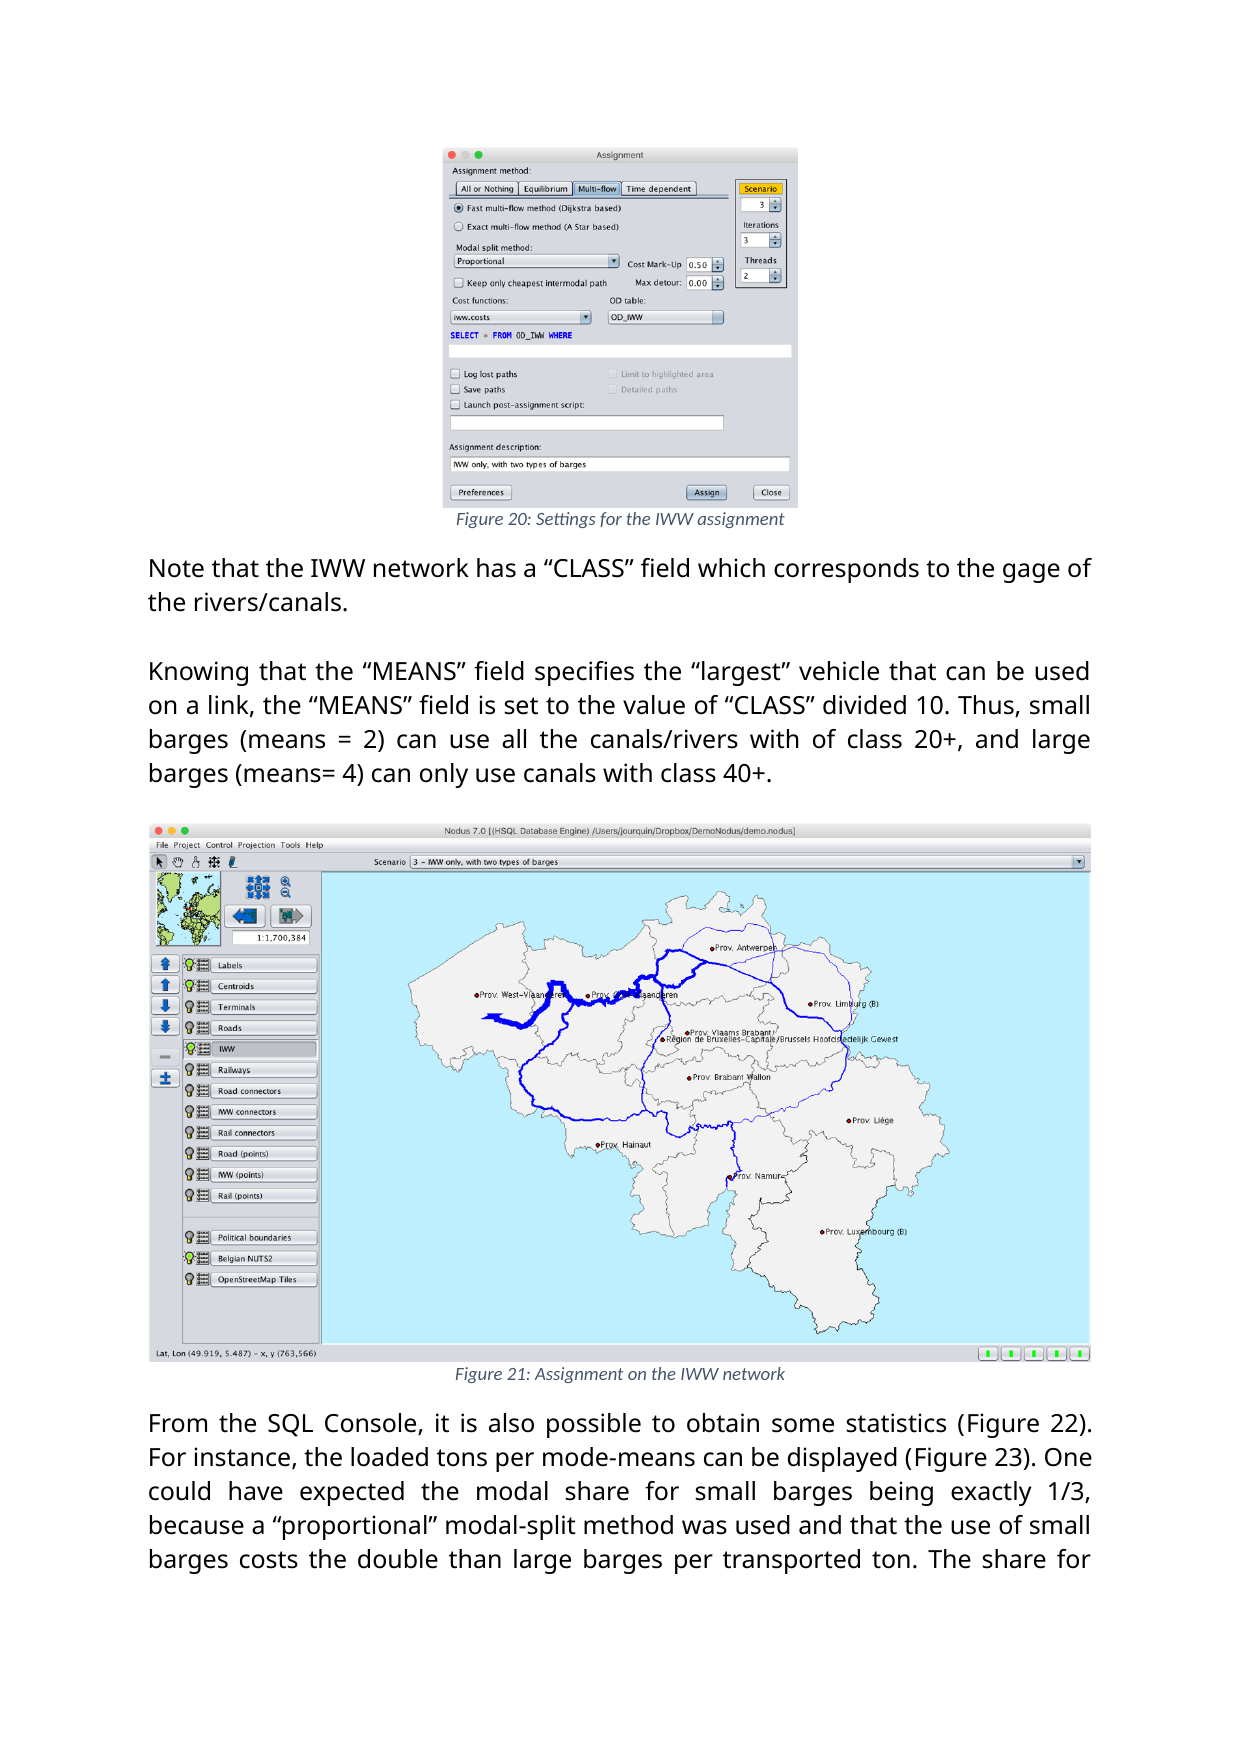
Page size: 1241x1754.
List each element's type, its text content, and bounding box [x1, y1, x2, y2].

picture [149, 823, 1091, 1362]
text Knowing that the “MEANS” field specifies the “largest” vehicle that can be used on a link, the “MEANS” field is set to the value of “CLASS” divided 10. Thus, small barges (means = 2) can use all the canals/rivers with of class 20+, and large barges (means= 4) can only use canals with class 40+. [148, 653, 1093, 789]
text From the SQL Console, it is also possible to obtain some statistics (Figure 22). For instance, the loaded tons per mode-means can be displayed (Figure 23). One could have expected the modal share for small barges being exactly 1/3, because a “proportional” modal-split method was used and that the use of small barges costs the double than large barges per transported ton. The share for [148, 1406, 1093, 1576]
text Figure 20: Settings for the IWW assignment [148, 507, 1093, 530]
picture [442, 147, 798, 508]
text Figure 21: Assignment on the IWW network [148, 1362, 1093, 1385]
text Note that the IWW network has a “CLASS” field which corresponds to the gage of the rivers/canals. [148, 551, 1093, 619]
